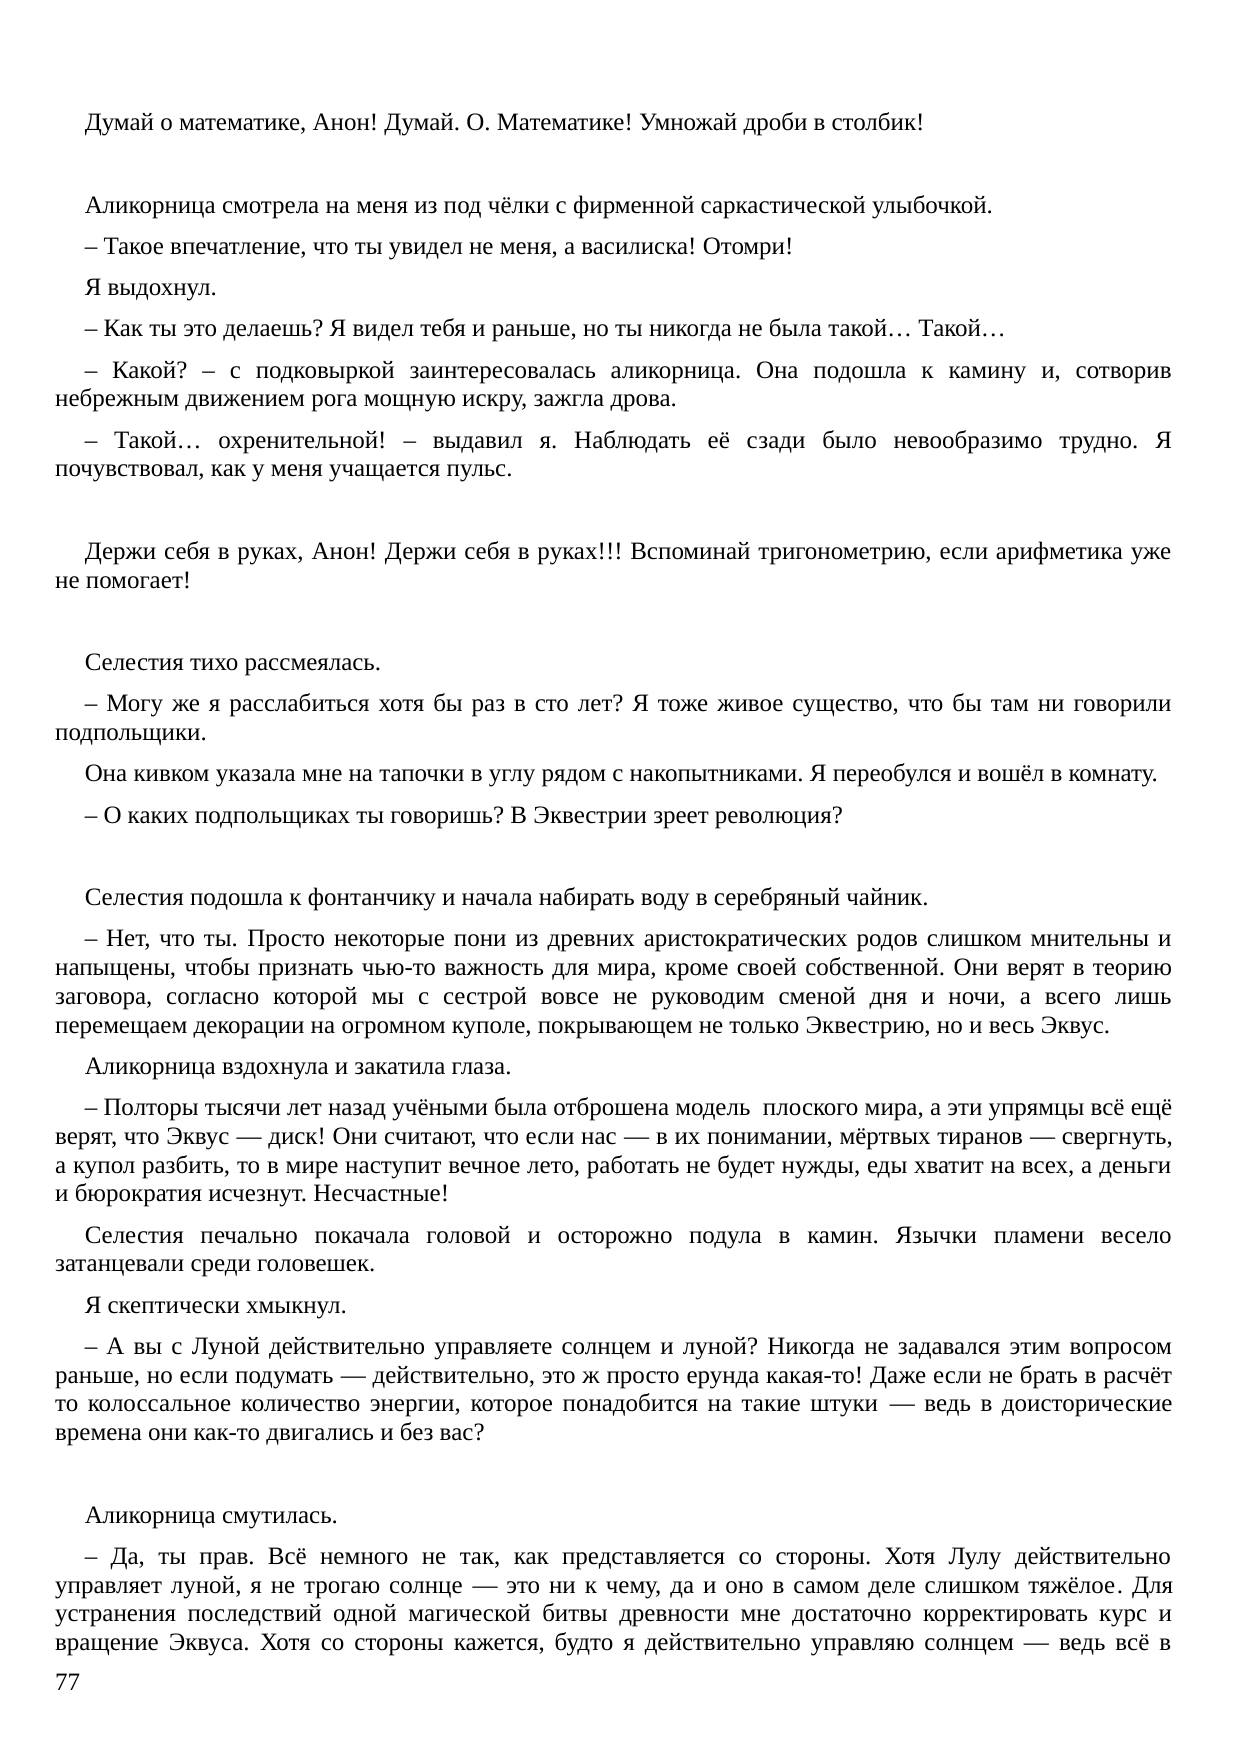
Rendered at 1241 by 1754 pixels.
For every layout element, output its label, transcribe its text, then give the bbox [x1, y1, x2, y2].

text Думай о математике, Анон! Думай. О. Математике! Умножай дроби в столбик! [55, 107, 1173, 136]
text Аликорница вздохнула и закатила глаза. [55, 1051, 1173, 1080]
text – Какой? – с подковыркой заинтересовалась аликорница. Она подошла к камину и, сотворив небрежным движением рога мощную искру, зажгла дрова. [55, 355, 1173, 412]
text Я выдохнул. [55, 272, 1173, 301]
text – Нет, что ты. Просто некоторые пони из древних аристократических родов слишком мнительны и напыщены, чтобы признать чью-то важность для мира, кроме своей собственной. Они верят в теорию заговора, согласно которой мы с сестрой вовсе не руководим сменой дня и ночи, а всего лишь перемещаем декорации на огромном куполе, покрывающем не только Эквестрию, но и весь Эквус. [55, 923, 1173, 1038]
text – Да, ты прав. Всё немного не так, как представляется со стороны. Хотя Лулу действительно управляет луной, я не трогаю солнце — это ни к чему, да и оно в самом деле слишком тяжёлое. Для устранения последствий одной магической битвы древности мне достаточно корректировать курс и вращение Эквуса. Хотя со стороны кажется, будто я действительно управляю солнцем — ведь всё в [55, 1541, 1173, 1656]
text Я скептически хмыкнул. [55, 1290, 1173, 1318]
text Селестия тихо рассмеялась. [55, 647, 1173, 676]
text – О каких подпольщиках ты говоришь? В Эквестрии зреет революция? [55, 800, 1173, 828]
text – Такой… охренительной! – выдавил я. Наблюдать её сзади было невообразимо трудно. Я почувствовал, как у меня учащается пульс. [55, 425, 1173, 482]
text Селестия печально покачала головой и осторожно подула в камин. Язычки пламени весело затанцевали среди головешек. [55, 1220, 1173, 1277]
text Аликорница смутилась. [55, 1500, 1173, 1528]
text – Как ты это делаешь? Я видел тебя и раньше, но ты никогда не была такой… Такой… [55, 313, 1173, 342]
text Селестия подошла к фонтанчику и начала набирать воду в серебряный чайник. [55, 882, 1173, 911]
text – А вы с Луной действительно управляете солнцем и луной? Никогда не задавался этим вопросом раньше, но если подумать — действительно, это ж просто ерунда какая-то! Даже если не брать в расчёт то колоссальное количество энергии, которое понадобится на такие штуки — ведь в доисторические времена они как-то двигались и без вас? [55, 1331, 1173, 1446]
text – Могу же я расслабиться хотя бы раз в сто лет? Я тоже живое существо, что бы там ни говорили подпольщики. [55, 688, 1173, 746]
text Держи себя в руках, Анон! Держи себя в руках!!! Вспоминай тригонометрию, если арифметика уже не помогает! [55, 536, 1173, 593]
text – Такое впечатление, что ты увидел не меня, а василиска! Отомри! [55, 231, 1173, 260]
text Она кивком указала мне на тапочки в углу рядом с накопытниками. Я переобулся и вошёл в комнату. [55, 758, 1173, 787]
text Аликорница смотрела на меня из под чёлки с фирменной саркастической улыбочкой. [55, 190, 1173, 218]
text – Полторы тысячи лет назад учёными была отброшена модель плоского мира, а эти упрямцы всё ещё верят, что Эквус — диск! Они считают, что если нас — в их понимании, мёртвых тиранов — свергнуть, а купол разбить, то в мире наступит вечное лето, работать не будет нужды, еды хватит на всех, а деньги и бюрократия исчезнут. Несчастные! [55, 1092, 1173, 1207]
